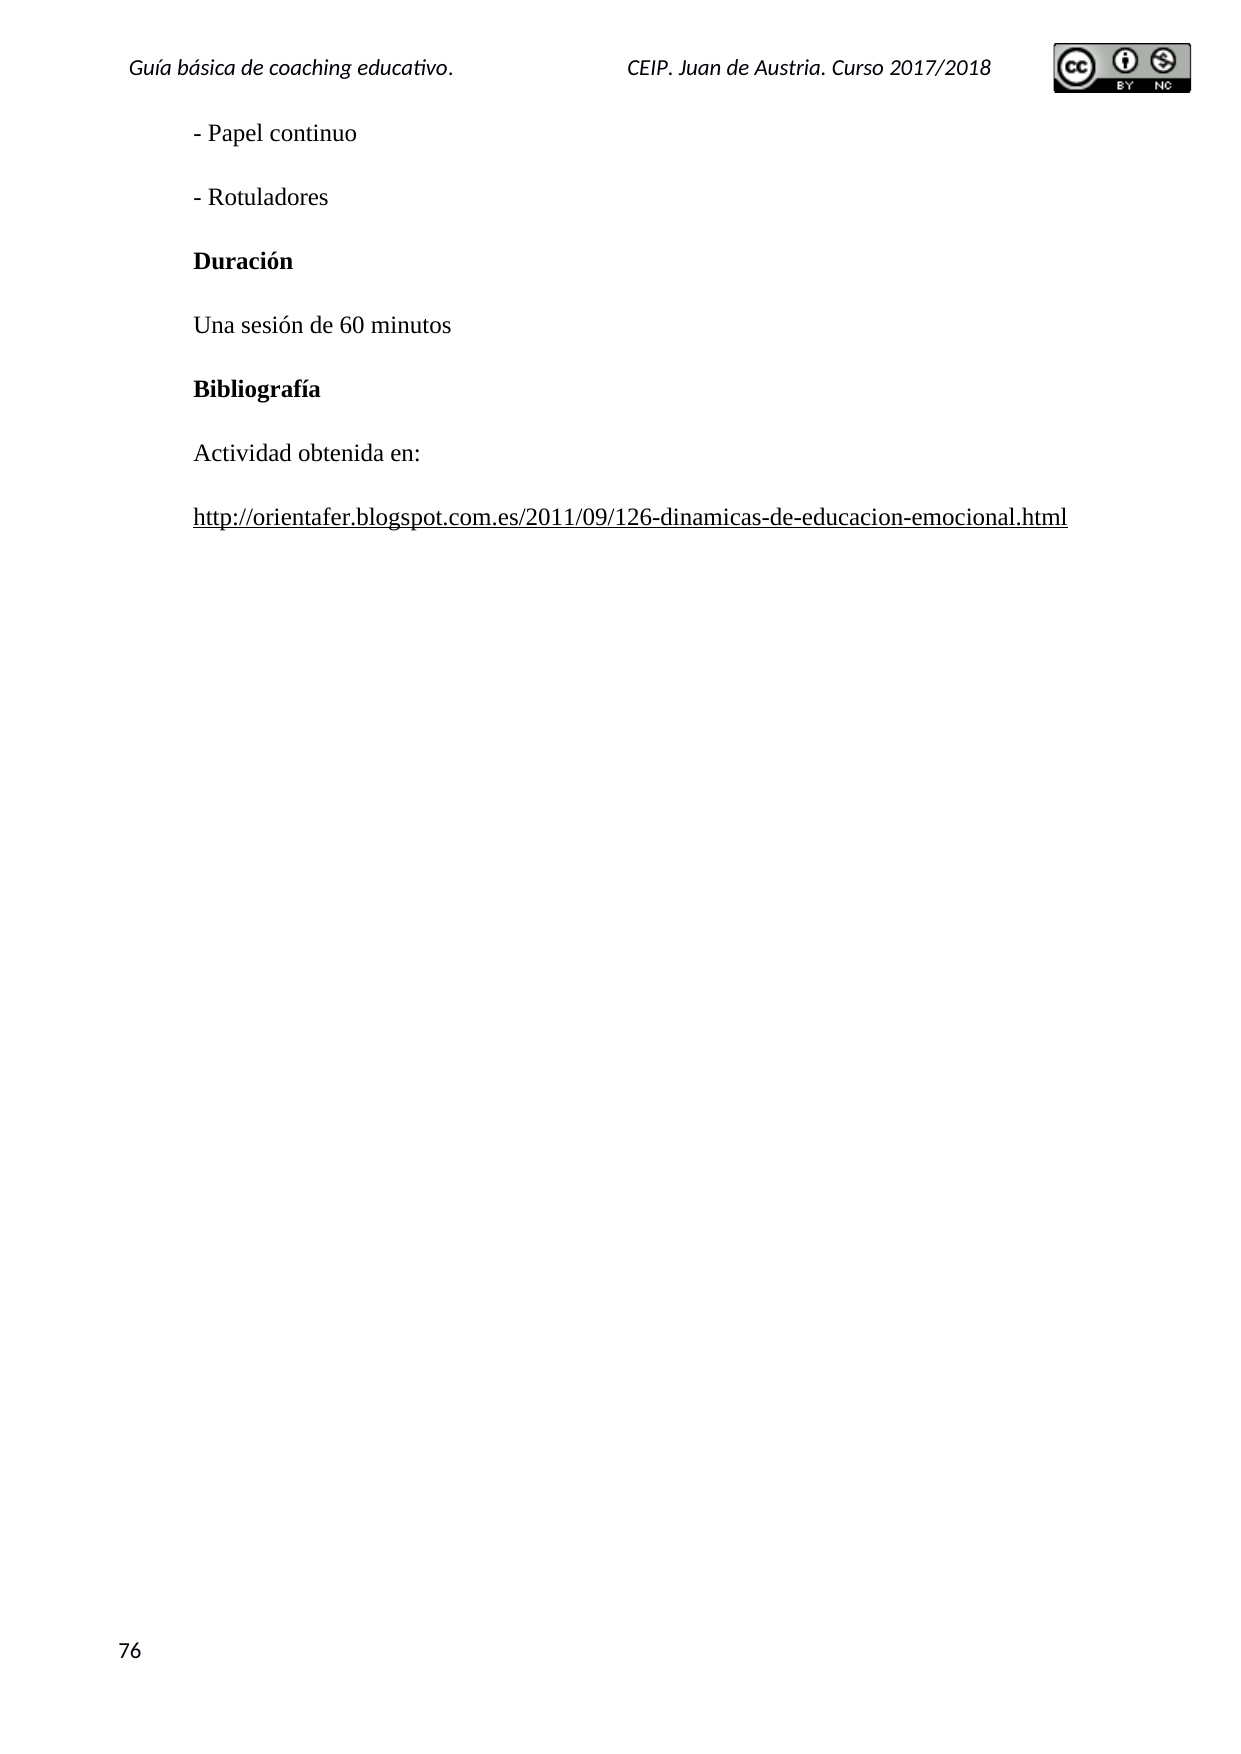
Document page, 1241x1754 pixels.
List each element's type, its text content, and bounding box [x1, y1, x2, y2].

text - Papel continuo [118, 118, 1122, 147]
text http://orientafer.blogspot.com.es/2011/09/126-dinamicas-de-educacion-emocional.html [118, 502, 1122, 531]
text - Rotuladores [118, 182, 1122, 211]
text Bibliografía [118, 374, 1122, 403]
picture [1053, 43, 1192, 93]
text Actividad obtenida en: [118, 438, 1122, 467]
text Una sesión de 60 minutos [118, 310, 1122, 339]
text Duración [118, 246, 1122, 275]
